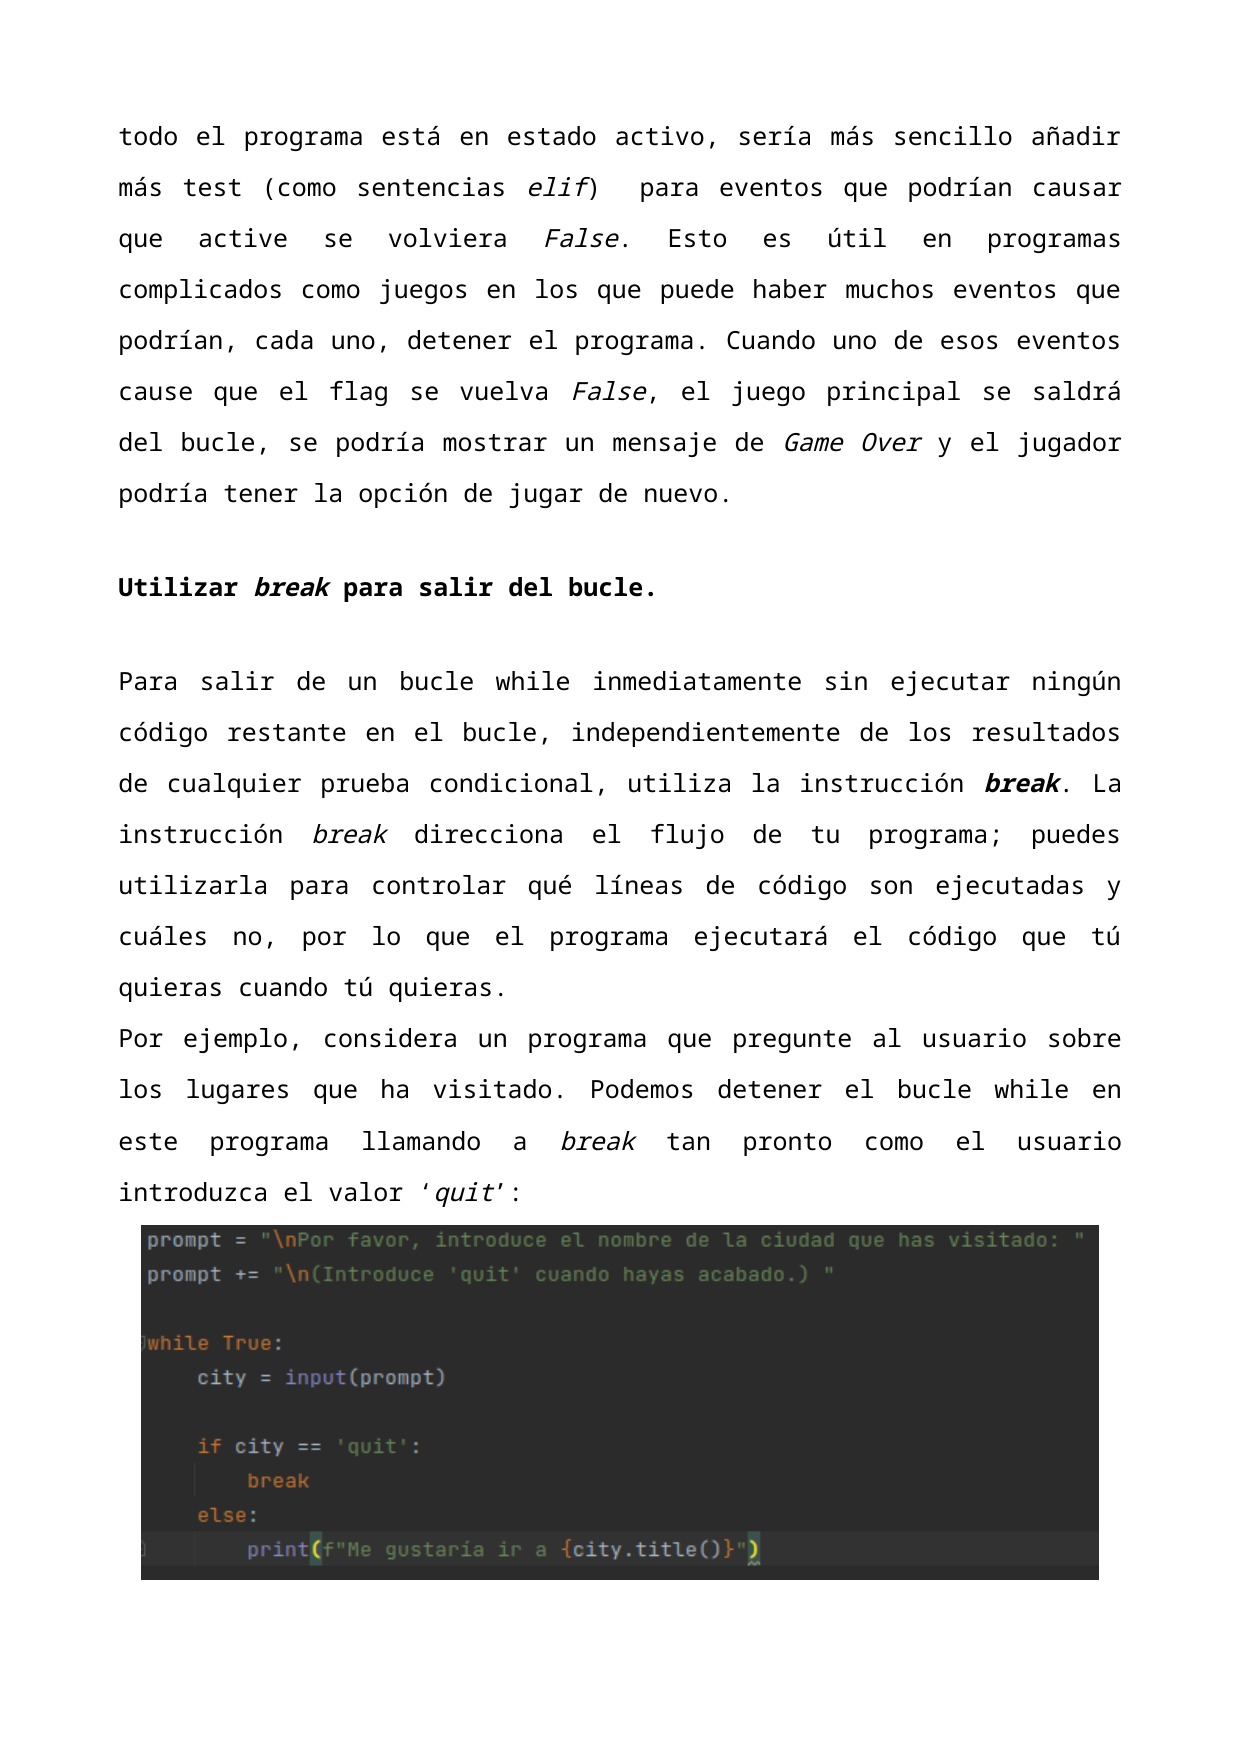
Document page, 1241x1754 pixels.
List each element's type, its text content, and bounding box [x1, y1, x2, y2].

picture [141, 1225, 1099, 1580]
text Por ejemplo, considera un programa que pregunte al usuario sobre los lugares que ha visitado. Podemos detener el bucle while en este programa llamando a break tan pronto como el usuario introduzca el valor ‘quit’: [118, 1021, 1122, 1208]
text todo el programa está en estado activo, sería más sencillo añadir más test (como sentencias elif) para eventos que podrían causar que active se volviera False. Esto es útil en programas complicados como juegos en los que puede haber muchos eventos que podrían, cada uno, detener el programa. Cuando uno de esos eventos cause que el flag se vuelva False, el juego principal se saldrá del bucle, se podría mostrar un mensaje de Game Over y el jugador podría tener la opción de jugar de nuevo. [118, 118, 1122, 509]
text Utilizar break para salir del bucle. [118, 569, 1122, 604]
text Para salir de un bucle while inmediatamente sin ejecutar ningún código restante en el bucle, independientemente de los resultados de cualquier prueba condicional, utiliza la instrucción break. La instrucción break direcciona el flujo de tu programa; puedes utilizarla para controlar qué líneas de código son ejecutadas y cuáles no, por lo que el programa ejecutará el código que tú quieras cuando tú quieras. [118, 664, 1122, 1004]
